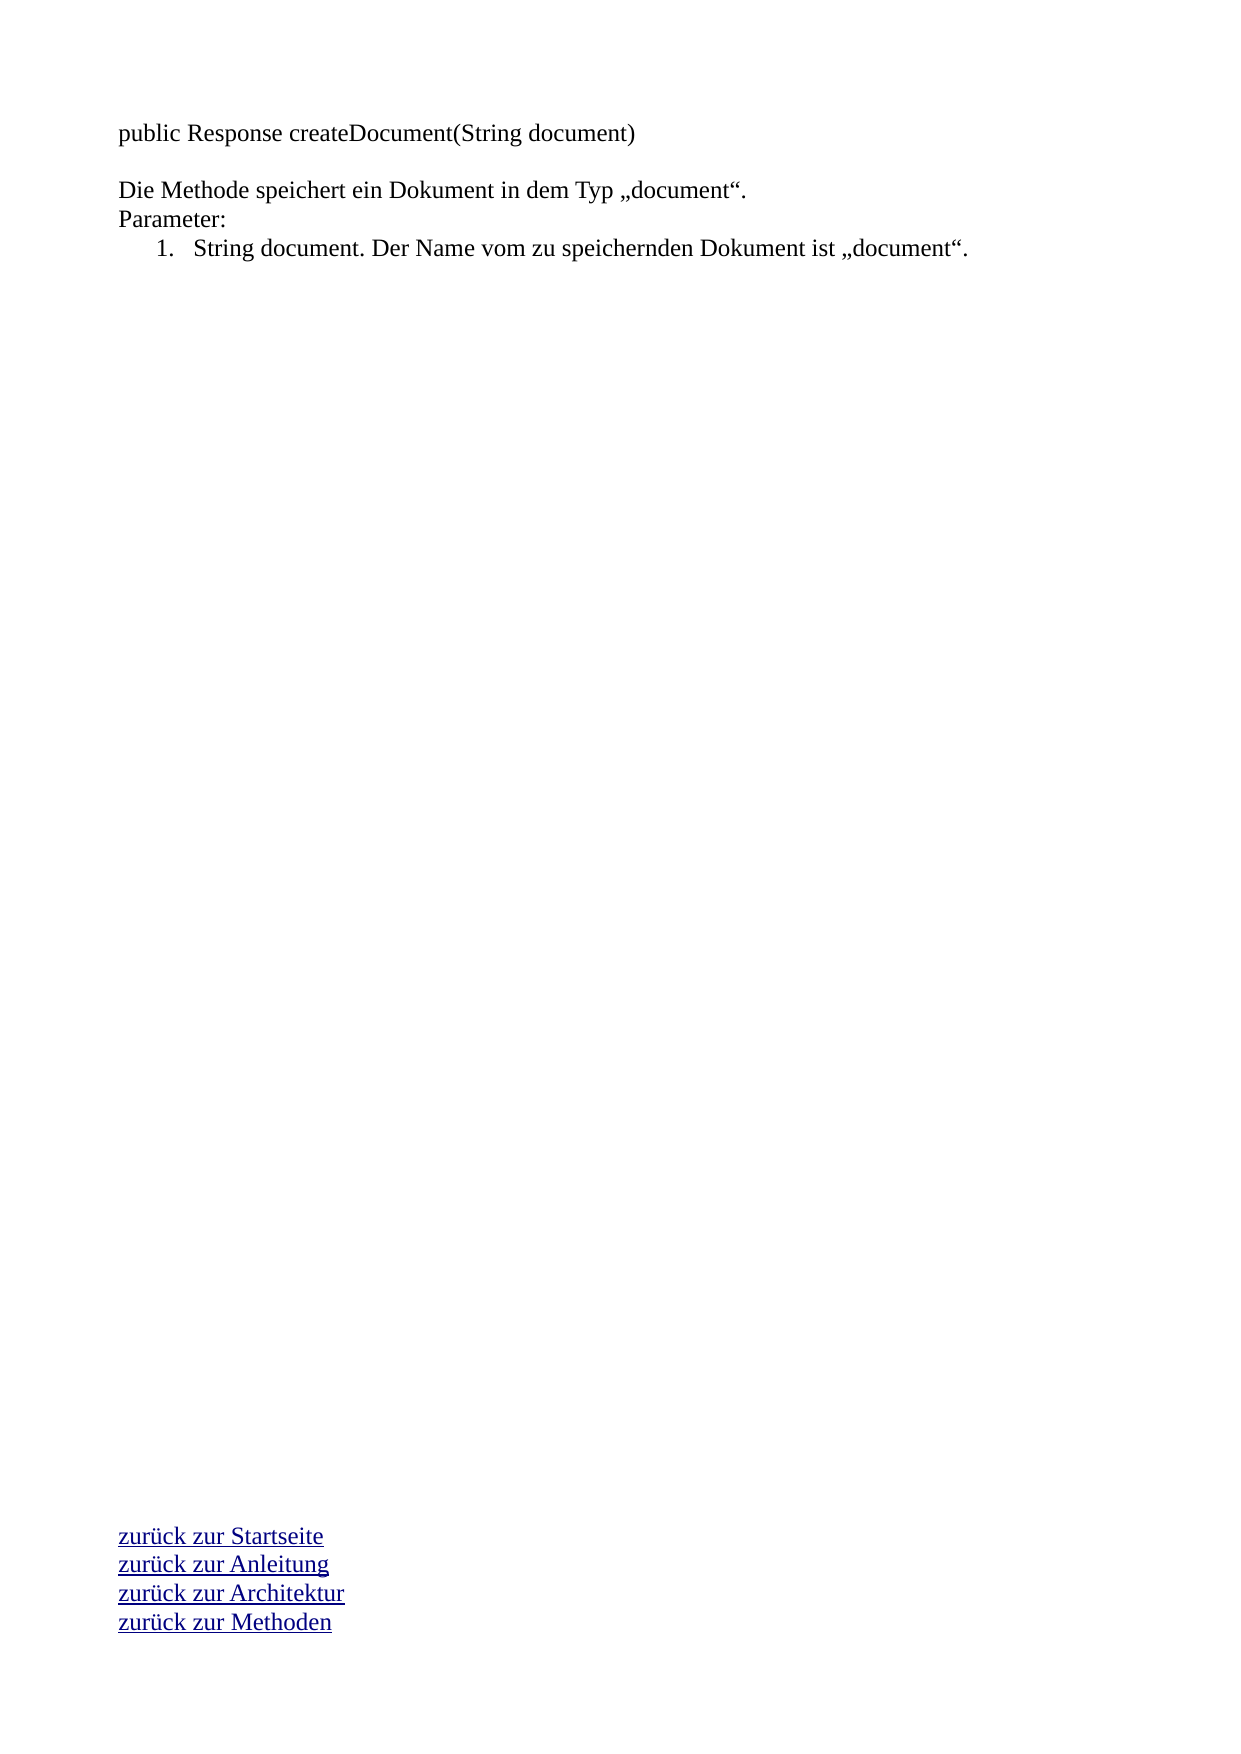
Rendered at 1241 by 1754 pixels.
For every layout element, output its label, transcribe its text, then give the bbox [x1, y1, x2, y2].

text Parameter: [118, 204, 1122, 233]
text public Response createDocument(String document) [118, 118, 1122, 147]
list String document. Der Name vom zu speichernden Dokument ist „document“. [156, 233, 1122, 262]
text Die Methode speichert ein Dokument in dem Typ „document“. [118, 176, 1122, 204]
